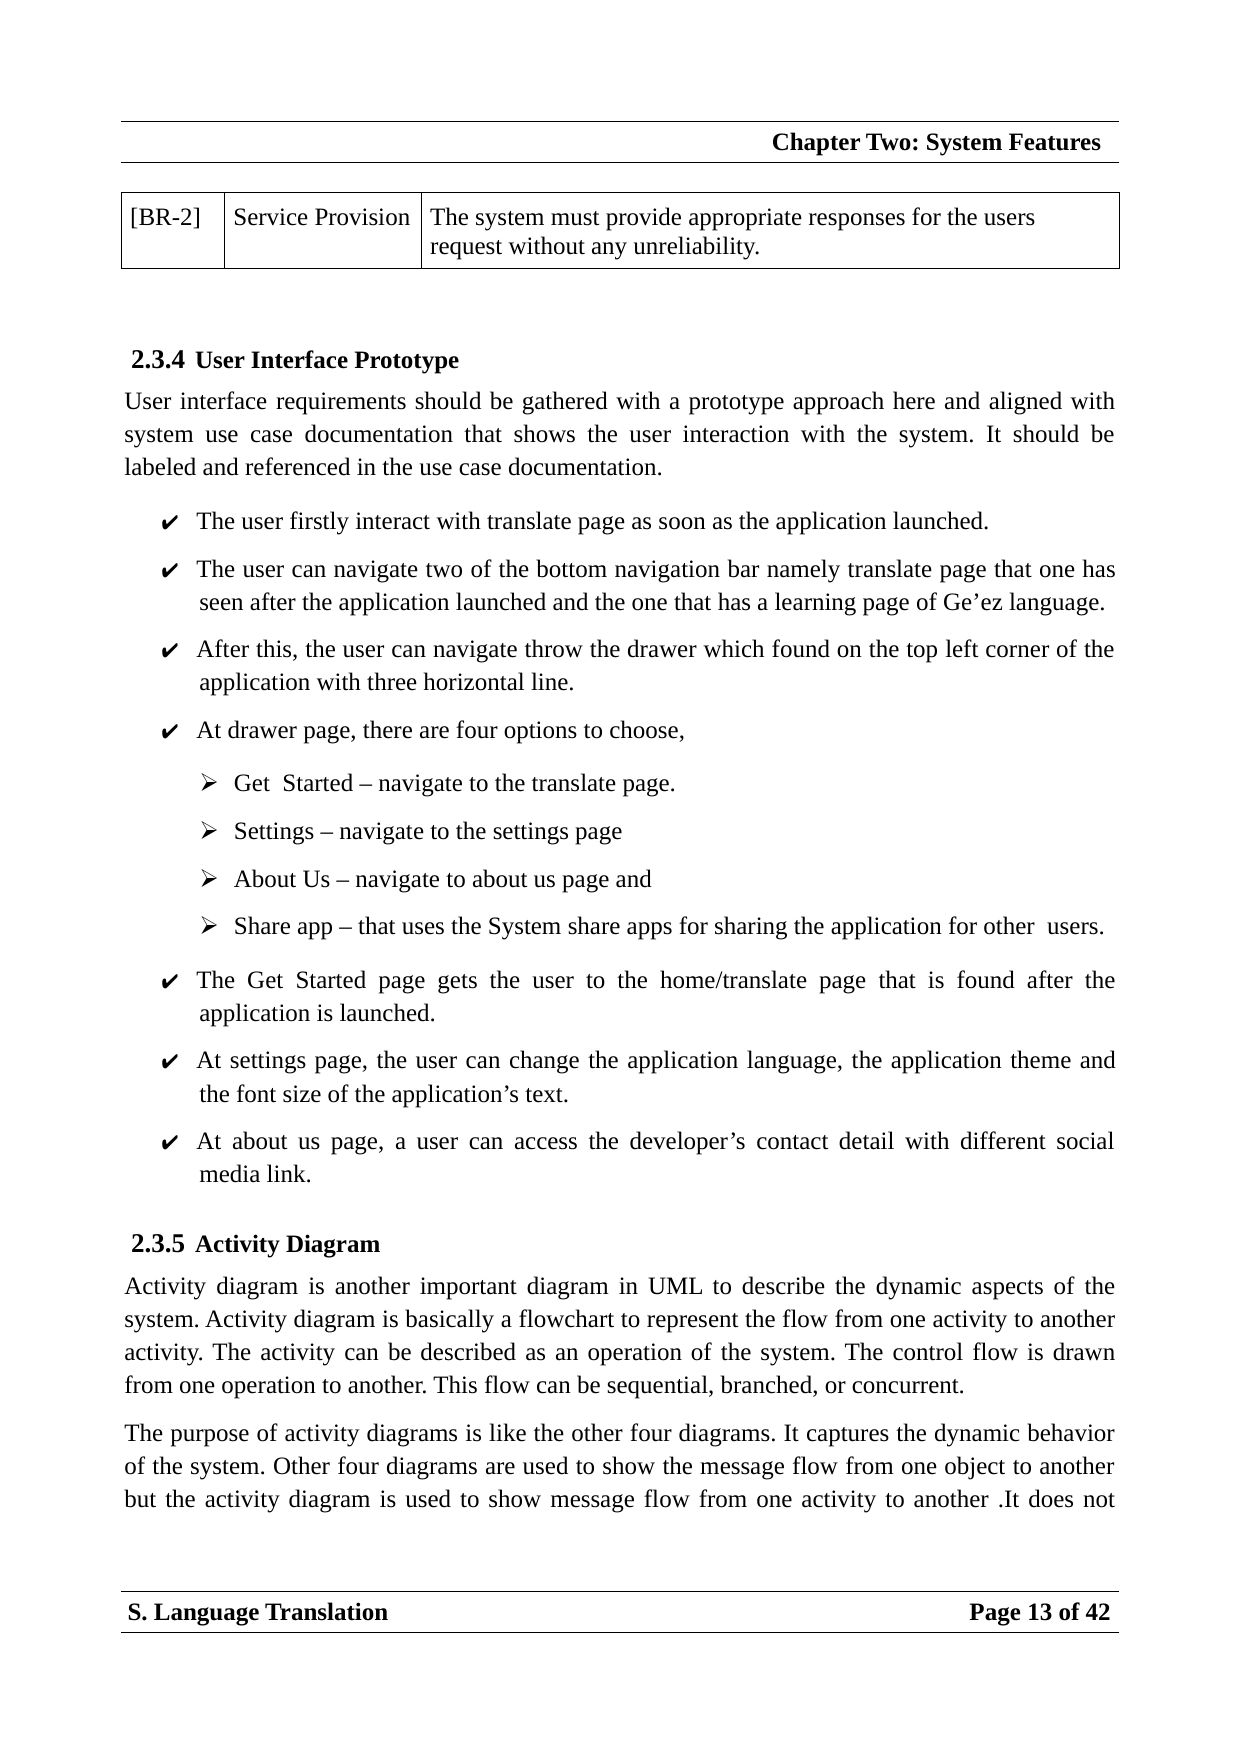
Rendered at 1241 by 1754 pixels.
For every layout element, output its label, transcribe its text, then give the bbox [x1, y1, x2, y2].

list After this, the user can navigate throw the drawer which found on the top left corner of the application with three horizontal line. [159, 631, 1119, 696]
text User interface requirements should be gathered with a prototype approach here and aligned with system use case documentation that shows the user interaction with the system. It should be labeled and referenced in the use case documentation. [121, 383, 1119, 484]
list At drawer page, there are four options to choose, [159, 712, 1119, 747]
subtitle User Interface Prototype [121, 340, 1119, 374]
subtitle Activity Diagram [121, 1224, 1119, 1259]
list About Us – navigate to about us page and [196, 861, 1119, 892]
table_cell [BR-2] [122, 193, 224, 268]
table_cell The system must provide appropriate responses for the users request without any unreliability. [422, 193, 1119, 268]
table_cell Service Provision [225, 193, 421, 268]
list At about us page, a user can access the developer’s contact detail with different social media link. [159, 1123, 1119, 1191]
list At settings page, the user can change the application language, the application theme and the font size of the application’s text. [159, 1043, 1119, 1107]
text The purpose of activity diagrams is like the other four diagrams. It captures the dynamic behavior of the system. Other four diagrams are used to show the message flow from one object to another but the activity diagram is used to show message flow from one activity to another .It does not [121, 1415, 1119, 1516]
text Activity diagram is another important diagram in UML to describe the dynamic aspects of the system. Activity diagram is basically a flowchart to represent the flow from one activity to another activity. The activity can be described as an operation of the system. The control flow is drawn from one operation to another. This flow can be sequential, branched, or concurrent. [121, 1268, 1119, 1399]
list Settings – navigate to the settings page [196, 813, 1119, 845]
list Get Started – navigate to the translate page. [196, 766, 1119, 797]
list The user can navigate two of the bottom navigation bar namely translate page that one has seen after the application launched and the one that has a learning page of Ge’ez language. [159, 551, 1119, 615]
list The Get Started page gets the user to the home/translate page that is found after the application is launched. [159, 962, 1119, 1027]
list The user firstly interact with translate page as soon as the application launched. [159, 503, 1119, 535]
list Share app – that uses the System share apps for sharing the application for other users. [196, 908, 1119, 943]
